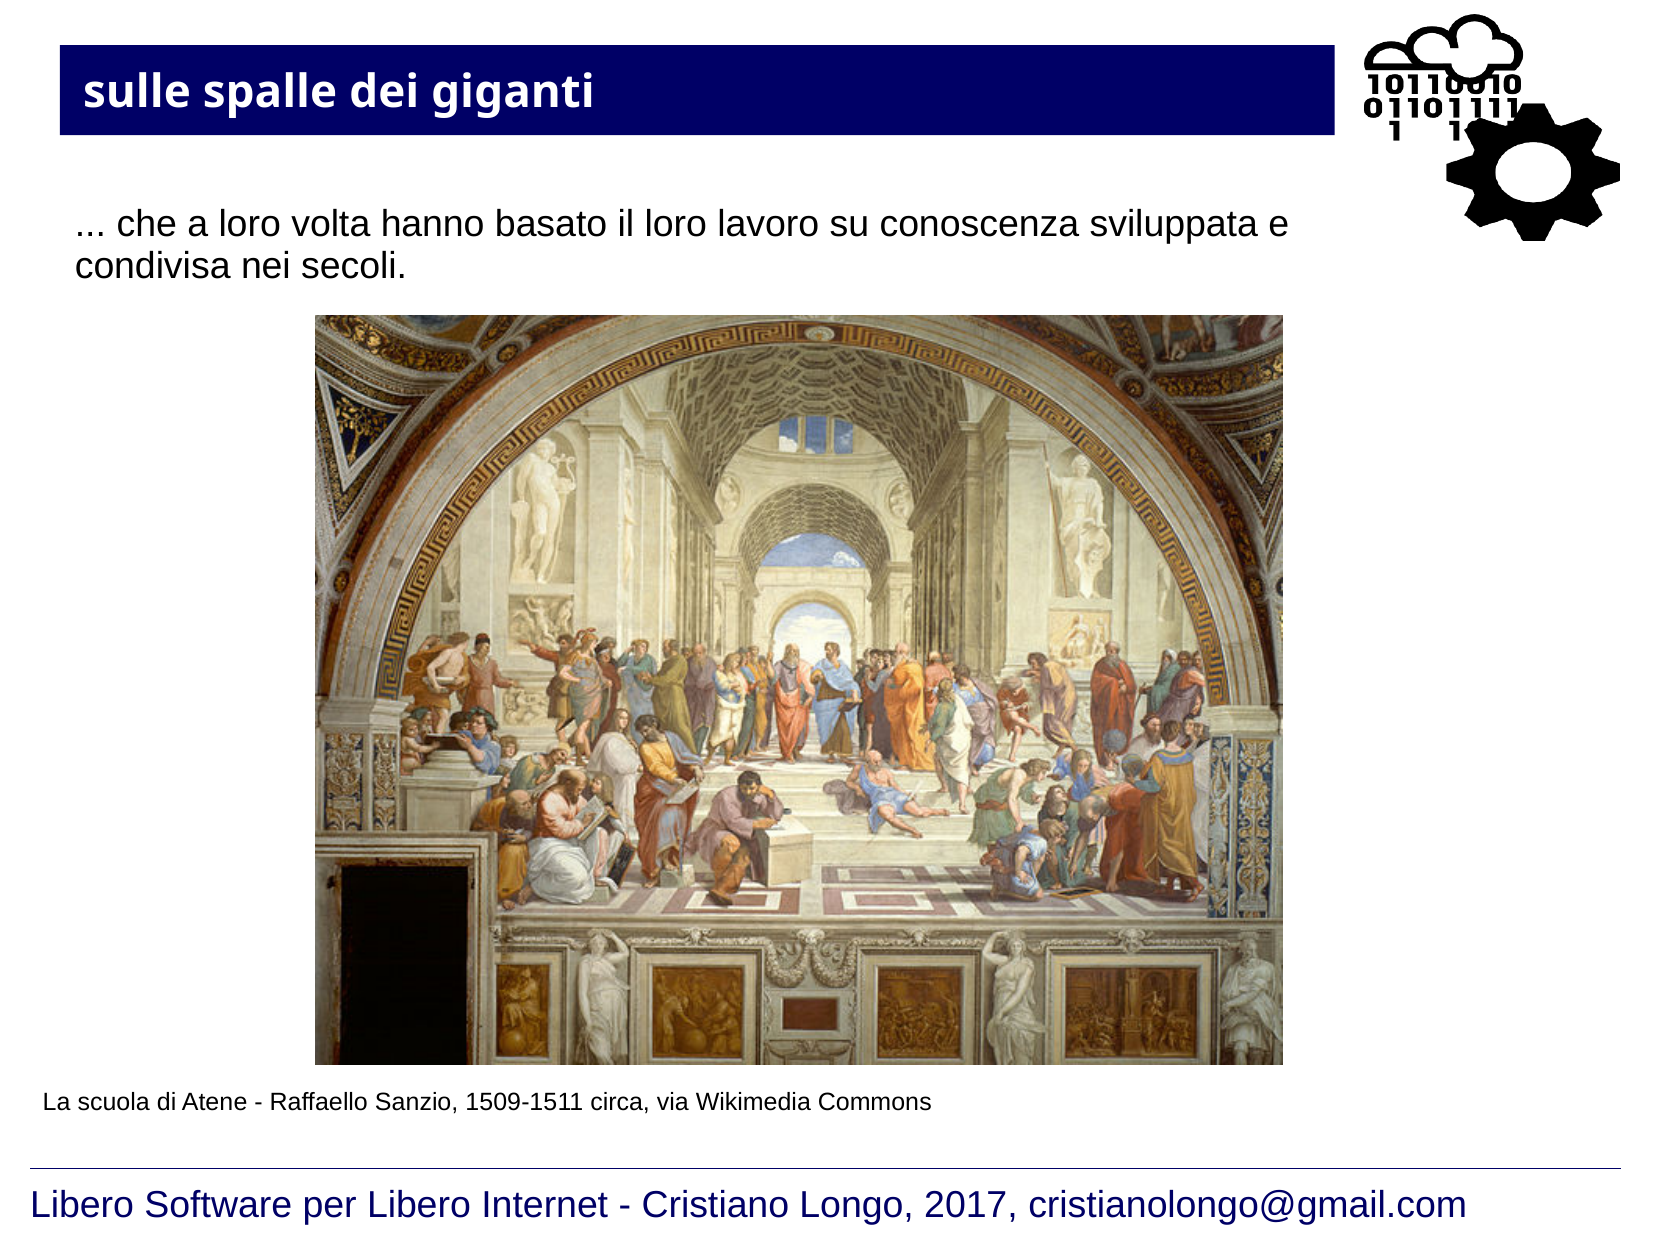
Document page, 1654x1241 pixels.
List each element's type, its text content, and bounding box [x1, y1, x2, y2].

picture [1364, 14, 1620, 241]
text_box La scuola di Atene - Raffaello Sanzio, 1509-1511 circa, via Wikimedia Commons [27, 1080, 1603, 1147]
picture [315, 315, 1283, 1066]
text_box ... che a loro volta hanno basato il loro lavoro su conoscenza sviluppata e condivisa nei secoli. [60, 195, 1426, 361]
text_box Libero Software per Libero Internet - Cristiano Longo, 2017, cristianolongo@gmail.com [15, 1168, 1653, 1241]
list sulle spalle dei giganti [59, 45, 1335, 136]
